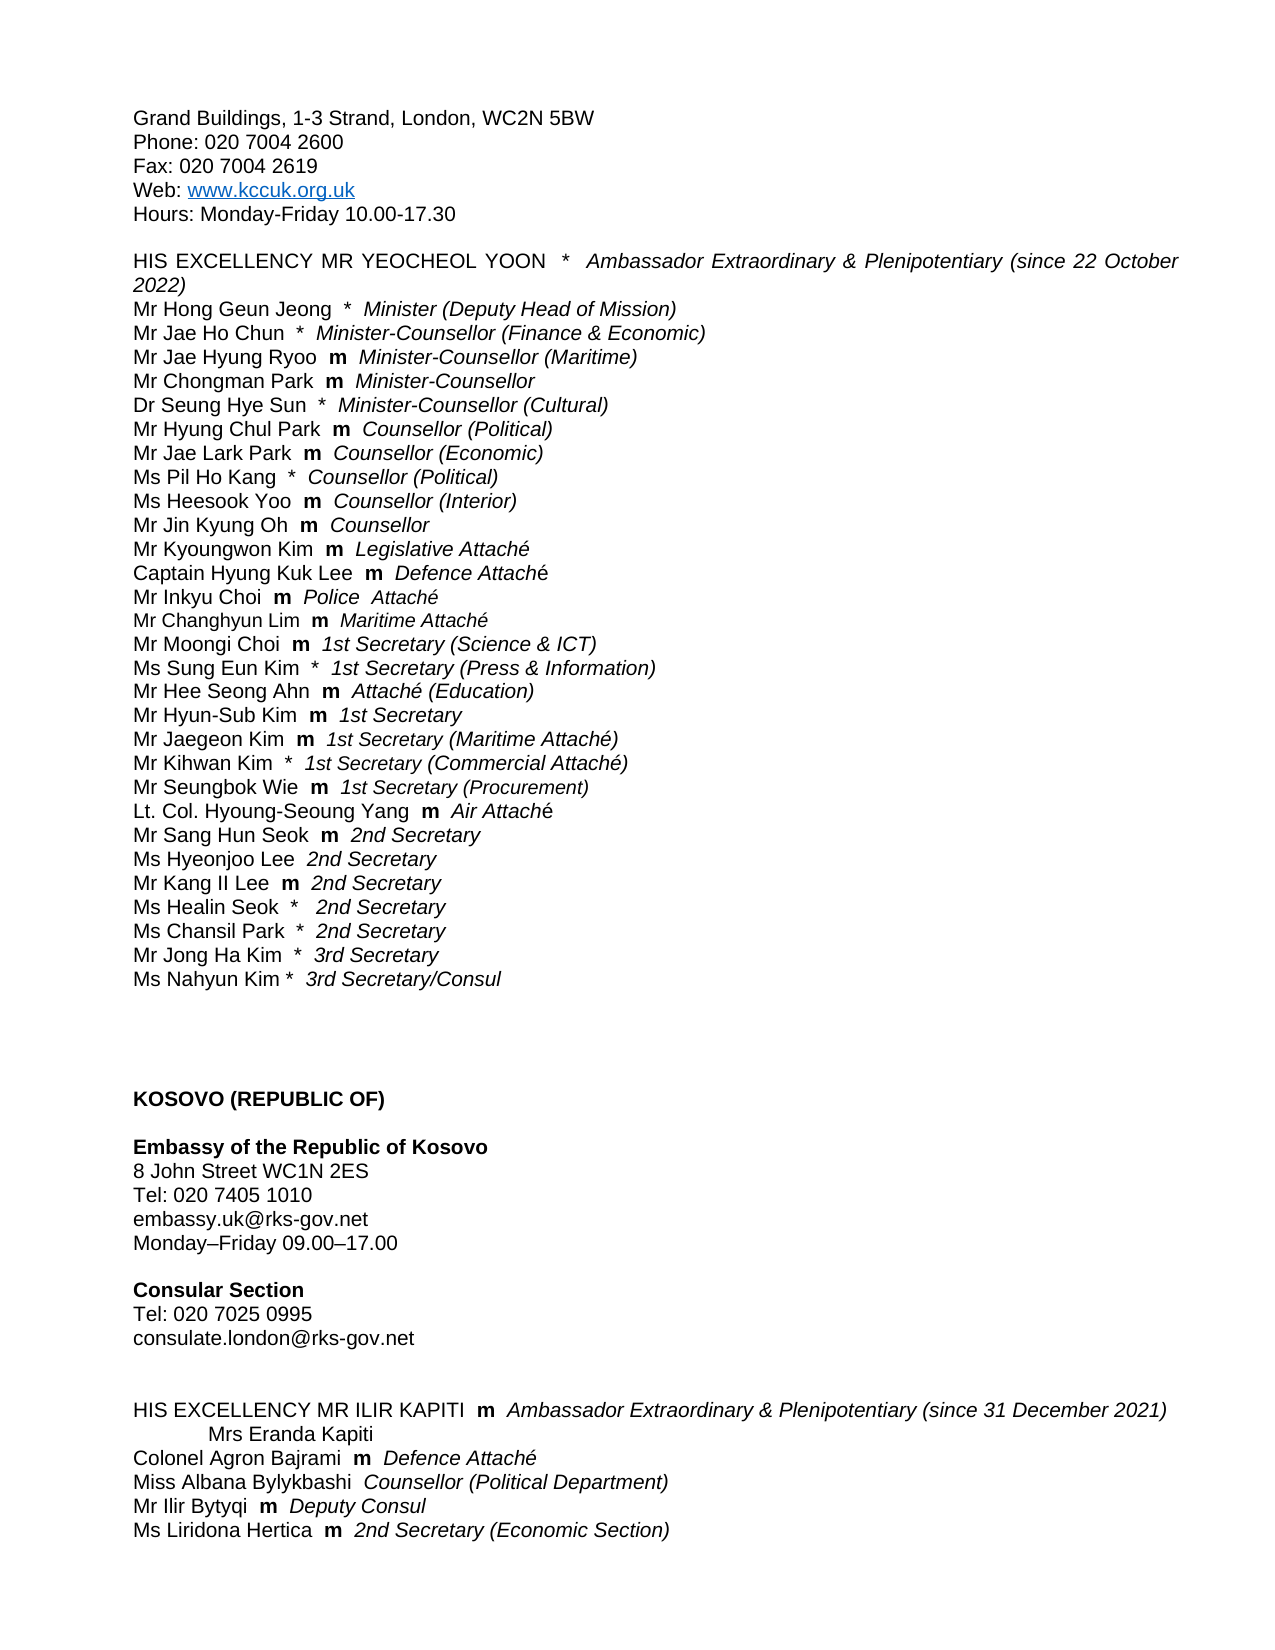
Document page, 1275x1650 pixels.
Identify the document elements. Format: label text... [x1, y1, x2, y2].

text Mr Hyung Chul Park m Counsellor (Political) [133, 417, 1181, 441]
text 8 John Street WC1N 2ES [133, 1158, 1181, 1182]
text Mr Kang II Lee m 2nd Secretary [133, 871, 1181, 895]
text Phone: 020 7004 2600 [133, 129, 1181, 153]
text Hours: Monday-Friday 10.00-17.30 [133, 201, 1181, 225]
text embassy.uk@rks-gov.net [133, 1206, 1181, 1230]
text Mr Jaegeon Kim m 1st Secretary (Maritime Attaché) [133, 727, 1181, 751]
text Mr Hyun-Sub Kim m 1st Secretary [133, 703, 1181, 727]
text Mr Sang Hun Seok m 2nd Secretary [133, 823, 1181, 847]
text Dr Seung Hye Sun * Minister-Counsellor (Cultural) [133, 393, 1181, 417]
text Consular Section [133, 1278, 1181, 1302]
text Tel: 020 7025 0995 [133, 1302, 1181, 1326]
text Mr Kyoungwon Kim m Legislative Attaché [133, 537, 1181, 561]
text Ms Nahyun Kim * 3rd Secretary/Consul [133, 967, 1181, 991]
text Embassy of the Republic of Kosovo [133, 1134, 1181, 1158]
text Mr Jae Lark Park m Counsellor (Economic) [133, 441, 1181, 465]
text Mrs Eranda Kapiti [133, 1422, 1181, 1446]
text Ms Pil Ho Kang * Counsellor (Political) [133, 465, 1181, 489]
text Colonel Agron Bajrami m Defence Attaché [133, 1446, 1181, 1470]
text KOSOVO (REPUBLIC OF) [133, 1087, 1181, 1111]
text Mr Jin Kyung Oh m Counsellor [133, 513, 1181, 537]
text Mr Jong Ha Kim * 3rd Secretary [133, 943, 1181, 967]
text Tel: 020 7405 1010 [133, 1182, 1181, 1206]
text Mr Hee Seong Ahn m Attaché (Education) [133, 679, 1181, 703]
text Ms Healin Seok * 2nd Secretary [133, 895, 1181, 919]
text Ms Sung Eun Kim * 1st Secretary (Press & Information) [133, 655, 1181, 679]
text Mr Jae Ho Chun * Minister-Counsellor (Finance & Economic) [133, 321, 1181, 345]
text Grand Buildings, 1-3 Strand, London, WC2N 5BW [133, 106, 1181, 129]
text HIS EXCELLENCY MR YEOCHEOL YOON * Ambassador Extraordinary & Plenipotentiary (since 22 October 2022) [133, 249, 1181, 297]
text Ms Heesook Yoo m Counsellor (Interior) [133, 489, 1181, 513]
text Mr Jae Hyung Ryoo m Minister-Counsellor (Maritime) [133, 345, 1181, 369]
text Monday–Friday 09.00–17.00 [133, 1230, 1181, 1254]
text Mr Moongi Choi m 1st Secretary (Science & ICT) [133, 631, 1181, 655]
text Ms Chansil Park * 2nd Secretary [133, 919, 1181, 943]
text Lt. Col. Hyoung-Seoung Yang m Air Attaché [133, 799, 1181, 823]
text Ms Hyeonjoo Lee 2nd Secretary [133, 847, 1181, 871]
text consulate.london@rks-gov.net [133, 1326, 1181, 1350]
text Miss Albana Bylykbashi Counsellor (Political Department) [133, 1470, 1181, 1494]
text Mr Inkyu Choi m Police Attaché [133, 585, 1181, 609]
text Fax: 020 7004 2619 [133, 153, 1181, 177]
text Mr Hong Geun Jeong * Minister (Deputy Head of Mission) [133, 297, 1181, 321]
text Captain Hyung Kuk Lee m Defence Attaché [133, 561, 1181, 585]
text Mr Seungbok Wie m 1st Secretary (Procurement) [133, 775, 1181, 799]
text Mr Ilir Bytyqi m Deputy Consul [133, 1494, 1181, 1518]
text Web: www.kccuk.org.uk [133, 177, 1181, 201]
text HIS EXCELLENCY MR ILIR KAPITI m Ambassador Extraordinary & Plenipotentiary (since 31 December 2021) [133, 1398, 1181, 1422]
text Ms Liridona Hertica m 2nd Secretary (Economic Section) [133, 1518, 1181, 1542]
text Mr Changhyun Lim m Maritime Attaché [133, 609, 1181, 631]
text Mr Chongman Park m Minister-Counsellor [133, 369, 1181, 393]
text Mr Kihwan Kim * 1st Secretary (Commercial Attaché) [133, 751, 1181, 775]
